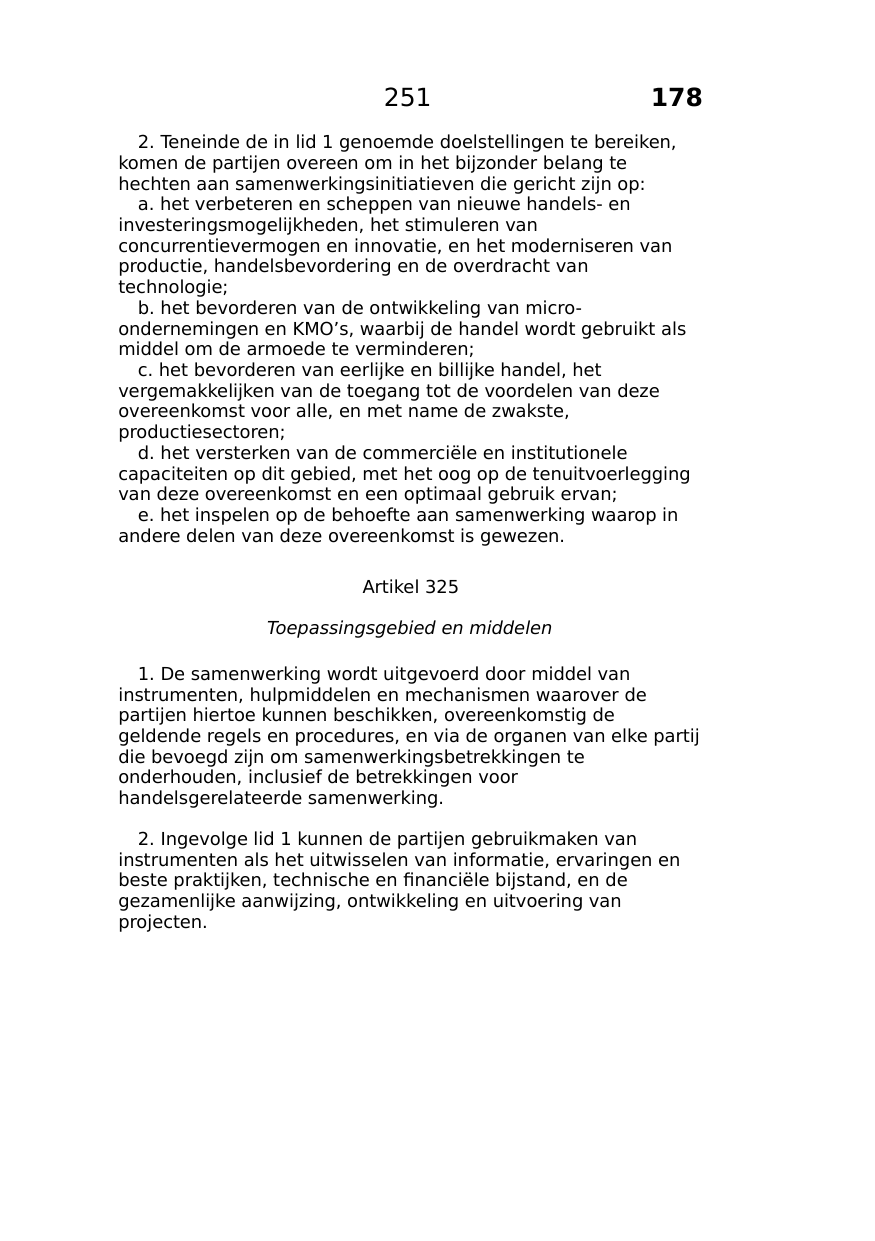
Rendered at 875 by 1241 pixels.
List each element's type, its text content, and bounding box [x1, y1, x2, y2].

subtitle Artikel 325 Toepassingsgebied en middelen [118, 576, 703, 639]
text b. het bevorderen van de ontwikkeling van micro-ondernemingen en KMO’s, waarbij de handel wordt gebruikt als middel om de armoede te verminderen; [118, 298, 703, 360]
text a. het verbeteren en scheppen van nieuwe handels- en investeringsmogelijkheden, het stimuleren van concurrentievermogen en innovatie, en het moderniseren van productie, handelsbevordering en de overdracht van technologie; [118, 194, 703, 298]
text 2. Teneinde de in lid 1 genoemde doelstellingen te bereiken, komen de partijen overeen om in het bijzonder belang te hechten aan samenwerkingsinitiatieven die gericht zijn op: [118, 132, 703, 194]
text 1. De samenwerking wordt uitgevoerd door middel van instrumenten, hulpmiddelen en mechanismen waarover de partijen hiertoe kunnen beschikken, overeenkomstig de geldende regels en procedures, en via de organen van elke partij die bevoegd zijn om samenwerkingsbetrekkingen te onderhouden, inclusief de betrekkingen voor handelsgerelateerde samenwerking. [118, 664, 703, 809]
text e. het inspelen op de behoefte aan samenwerking waarop in andere delen van deze overeenkomst is gewezen. [118, 505, 703, 546]
text 2. Ingevolge lid 1 kunnen de partijen gebruikmaken van instrumenten als het uitwisselen van informatie, ervaringen en beste praktijken, technische en financiële bijstand, en de gezamenlijke aanwijzing, ontwikkeling en uitvoering van projecten. [118, 829, 703, 932]
text d. het versterken van de commerciële en institutionele capaciteiten op dit gebied, met het oog op de tenuitvoerlegging van deze overeenkomst en een optimaal gebruik ervan; [118, 443, 703, 505]
text c. het bevorderen van eerlijke en billijke handel, het vergemakkelijken van de toegang tot de voordelen van deze overeenkomst voor alle, en met name de zwakste, productiesectoren; [118, 360, 703, 443]
